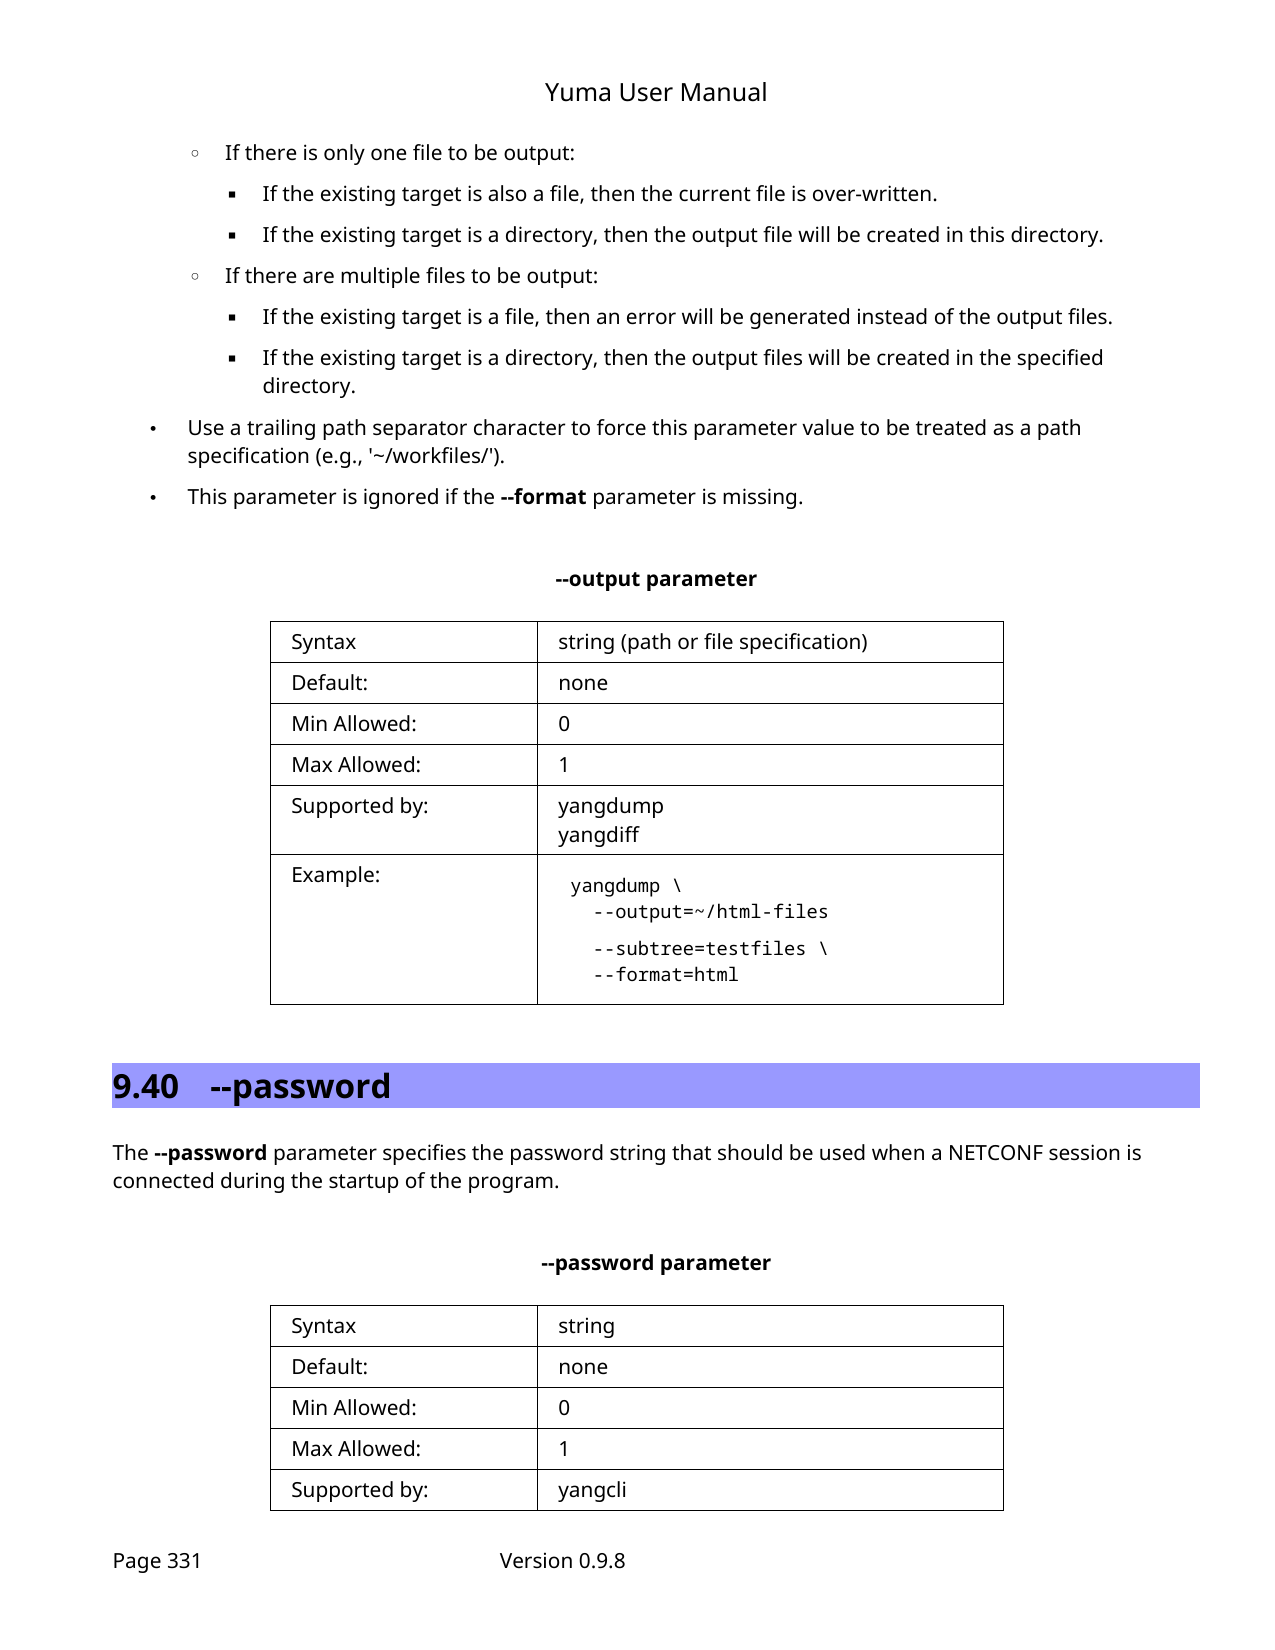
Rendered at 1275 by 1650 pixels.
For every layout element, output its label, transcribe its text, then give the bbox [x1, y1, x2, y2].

table_cell Min Allowed: [271, 704, 537, 743]
table_cell Min Allowed: [271, 1388, 537, 1428]
list If the existing target is a file, then an error will be generated instead of the output files. [225, 302, 1200, 331]
subtitle --password [112, 1063, 1200, 1108]
table_cell 1 [538, 1429, 1003, 1468]
list If there are multiple files to be output: [187, 261, 1200, 290]
text The --password parameter specifies the password string that should be used when a NETCONF session is connected during the startup of the program. [112, 1138, 1200, 1194]
table_cell yangdump yangdiff [538, 786, 1003, 854]
list Use a trailing path separator character to force this parameter value to be treated as a path specification (e.g., '~/workfiles/'). [150, 413, 1200, 469]
table_cell 1 [538, 745, 1003, 784]
table_header Syntax [271, 622, 537, 662]
table_header string [538, 1306, 1003, 1346]
subtitle --output parameter [127, 564, 1185, 592]
table_header string (path or file specification) [538, 622, 1003, 662]
table_cell yangdump \ --output=~/html-files --subtree=testfiles \ --format=html [538, 855, 1003, 1004]
table_cell Max Allowed: [271, 745, 537, 784]
list If the existing target is a directory, then the output files will be created in the specified directory. [225, 343, 1200, 400]
table_cell none [538, 1347, 1003, 1387]
table_cell 0 [538, 1388, 1003, 1428]
table_cell none [538, 663, 1003, 703]
list If the existing target is also a file, then the current file is over-written. [225, 179, 1200, 208]
table_cell Default: [271, 663, 537, 703]
table_header Syntax [271, 1306, 537, 1346]
list If the existing target is a directory, then the output file will be created in this directory. [225, 220, 1200, 249]
table_cell Default: [271, 1347, 537, 1387]
table_cell Supported by: [271, 786, 537, 854]
table_cell yangcli [538, 1470, 1003, 1509]
table_cell Supported by: [271, 1470, 537, 1509]
table_cell Max Allowed: [271, 1429, 537, 1468]
subtitle --password parameter [127, 1248, 1185, 1276]
list This parameter is ignored if the --format parameter is missing. [150, 482, 1200, 510]
list If there is only one file to be output: [187, 138, 1200, 167]
table_cell Example: [271, 855, 537, 1004]
table_cell 0 [538, 704, 1003, 743]
